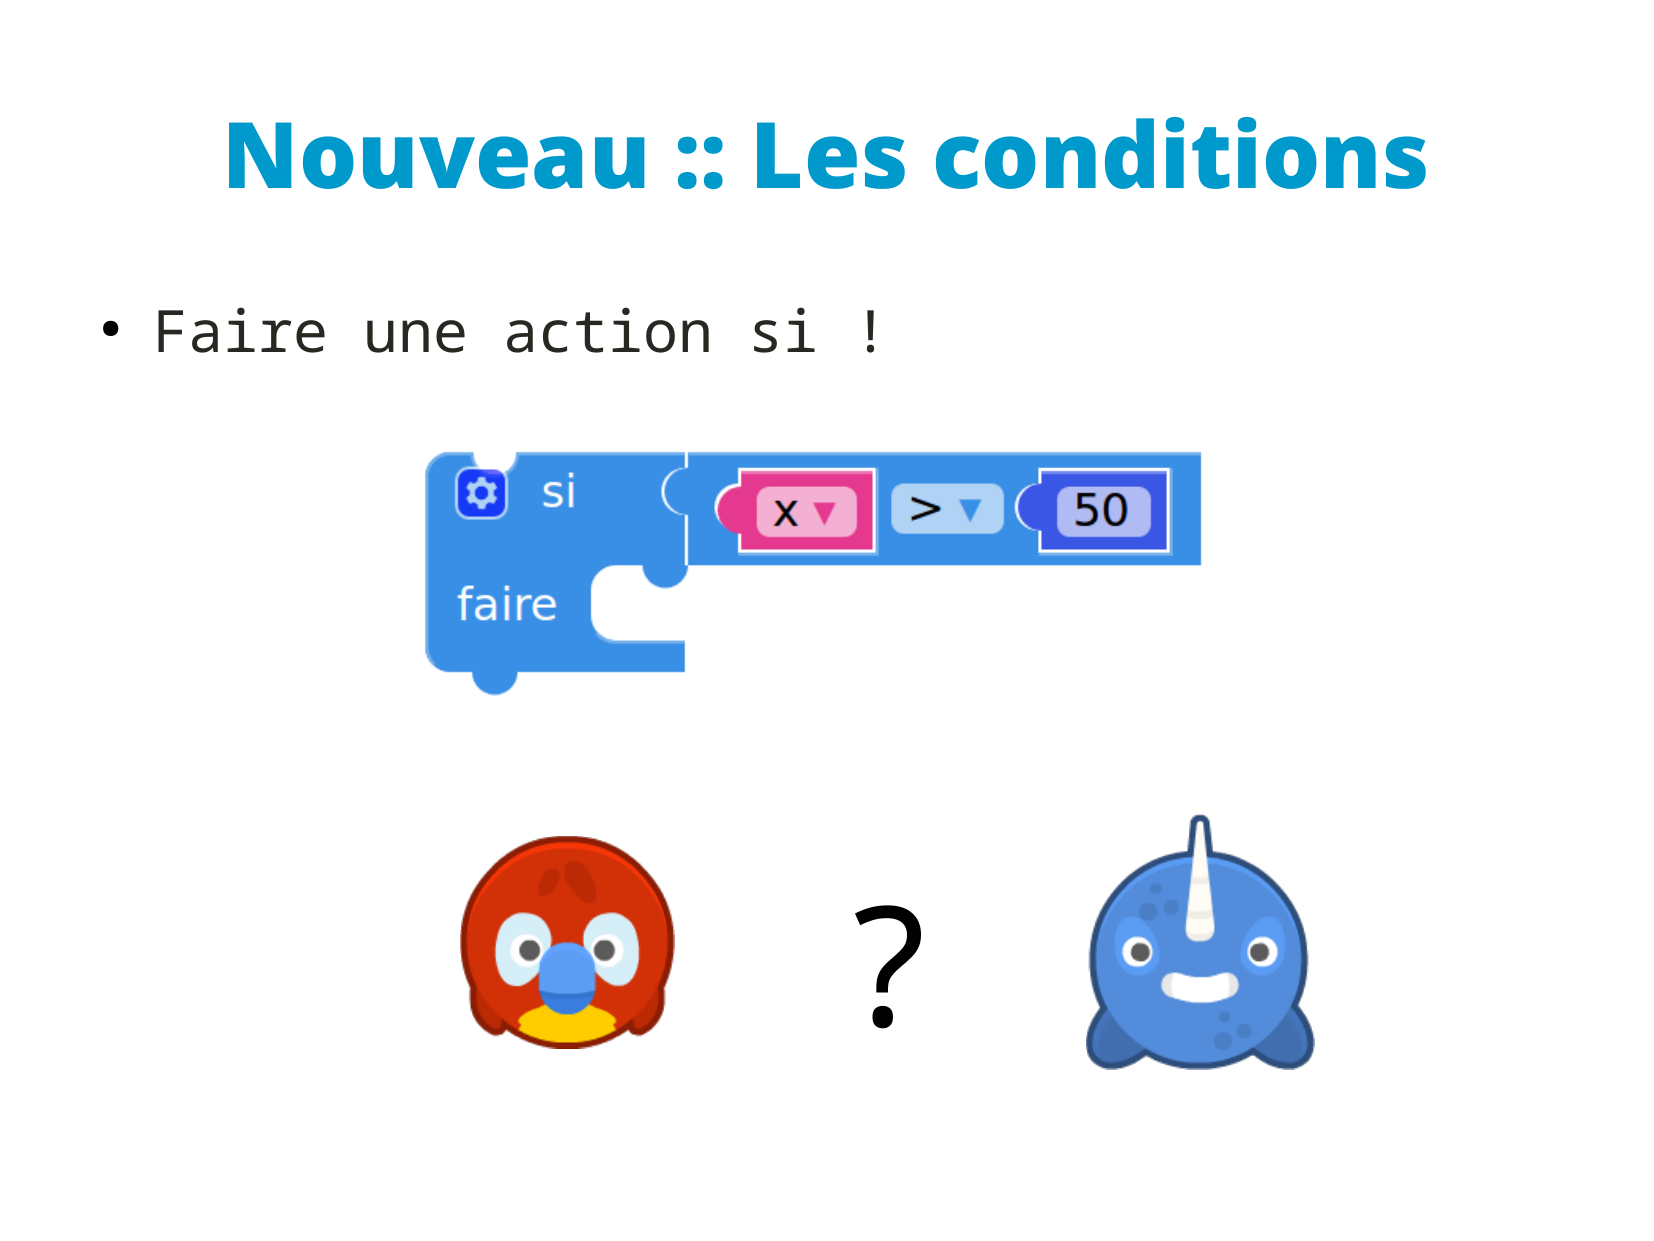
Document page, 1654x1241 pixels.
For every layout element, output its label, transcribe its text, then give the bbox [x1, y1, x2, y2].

title Nouveau :: Les conditions [82, 49, 1571, 257]
picture [413, 432, 1231, 721]
text_box ? [838, 841, 981, 1044]
picture [460, 836, 675, 1049]
list Faire une action si ! [82, 290, 1571, 1010]
picture [1086, 814, 1315, 1070]
